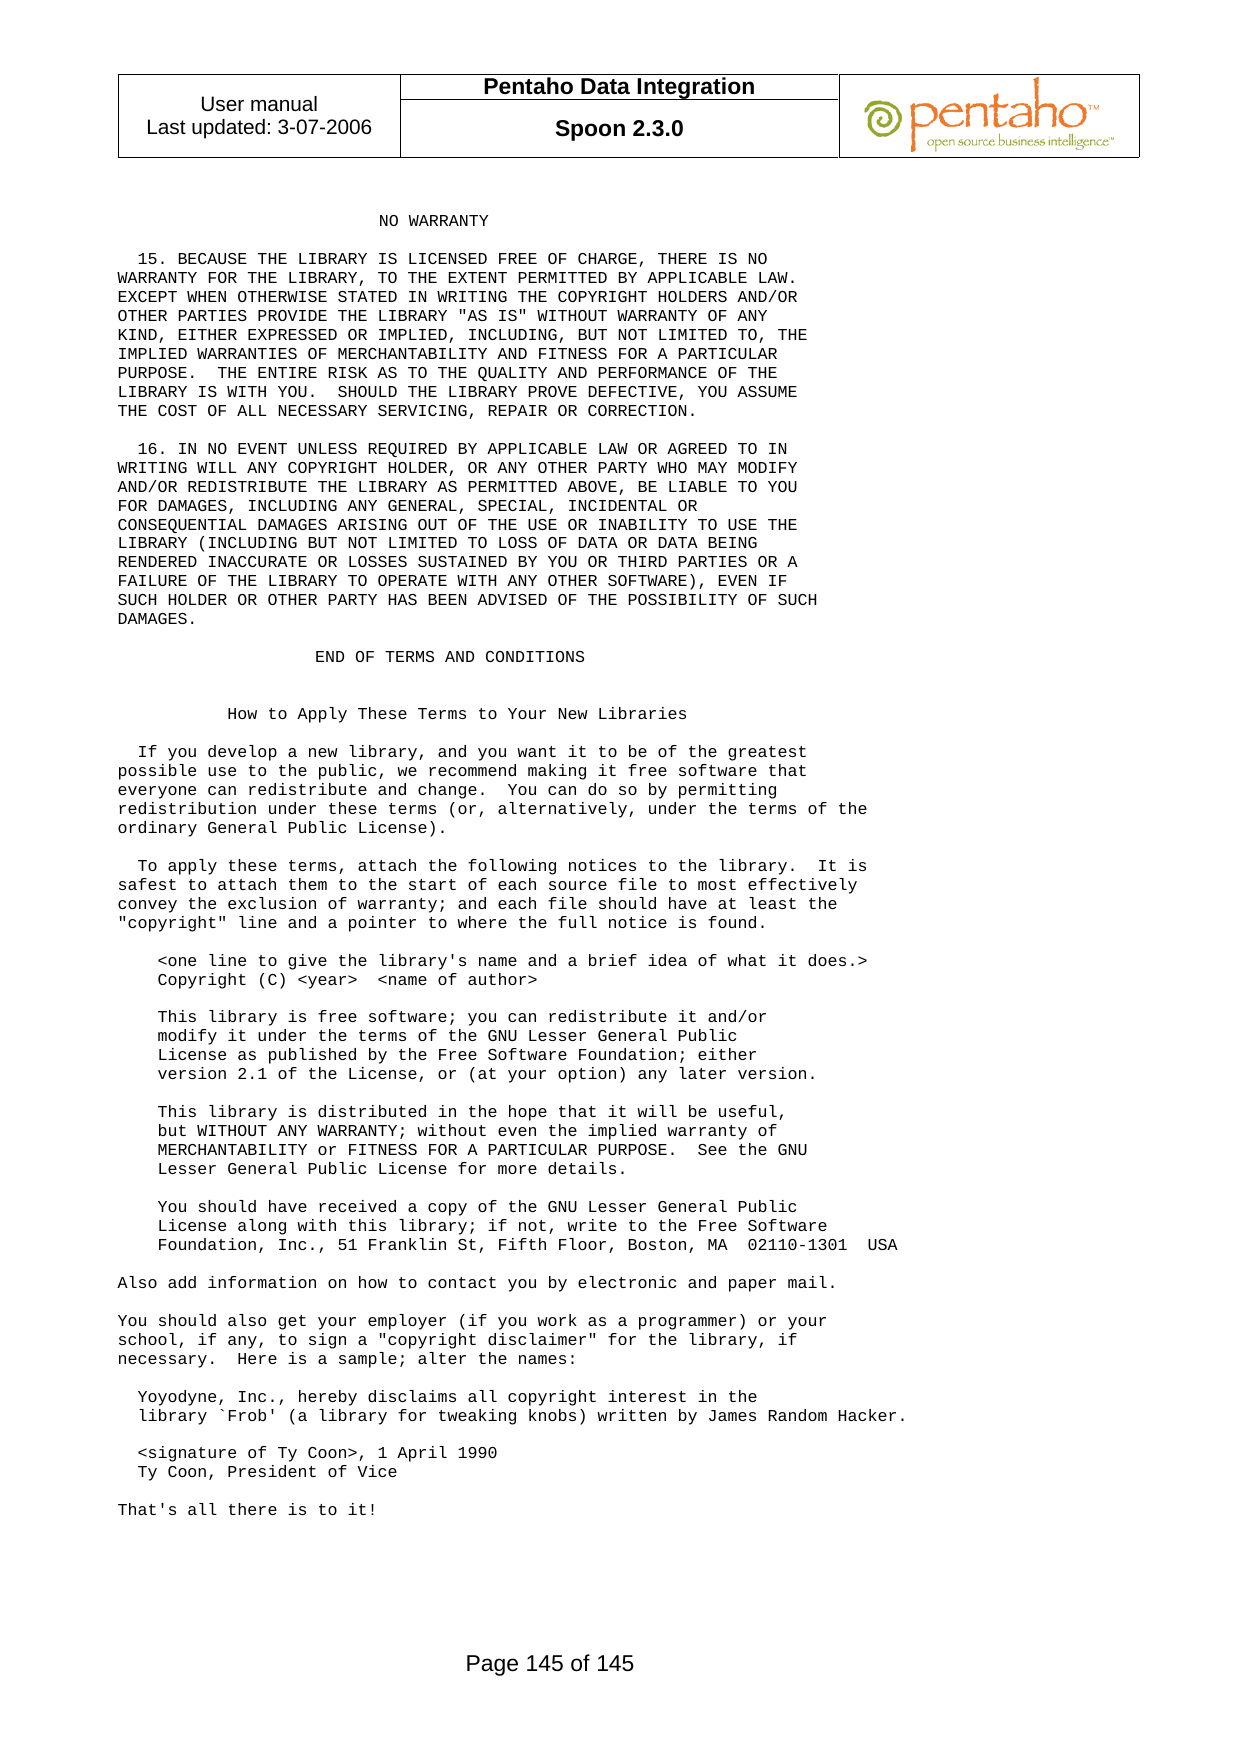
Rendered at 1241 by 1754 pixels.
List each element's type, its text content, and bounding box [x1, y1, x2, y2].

text NO WARRANTY 15. BECAUSE THE LIBRARY IS LICENSED FREE OF CHARGE, THERE IS NO WARRANTY FOR THE LIBRARY, TO THE EXTENT PERMITTED BY APPLICABLE LAW. EXCEPT WHEN OTHERWISE STATED IN WRITING THE COPYRIGHT HOLDERS AND/OR OTHER PARTIES PROVIDE THE LIBRARY "AS IS" WITHOUT WARRANTY OF ANY KIND, EITHER EXPRESSED OR IMPLIED, INCLUDING, BUT NOT LIMITED TO, THE IMPLIED WARRANTIES OF MERCHANTABILITY AND FITNESS FOR A PARTICULAR PURPOSE. THE ENTIRE RISK AS TO THE QUALITY AND PERFORMANCE OF THE LIBRARY IS WITH YOU. SHOULD THE LIBRARY PROVE DEFECTIVE, YOU ASSUME THE COST OF ALL NECESSARY SERVICING, REPAIR OR CORRECTION. 16. IN NO EVENT UNLESS REQUIRED BY APPLICABLE LAW OR AGREED TO IN WRITING WILL ANY COPYRIGHT HOLDER, OR ANY OTHER PARTY WHO MAY MODIFY AND/OR REDISTRIBUTE THE LIBRARY AS PERMITTED ABOVE, BE LIABLE TO YOU FOR DAMAGES, INCLUDING ANY GENERAL, SPECIAL, INCIDENTAL OR CONSEQUENTIAL DAMAGES ARISING OUT OF THE USE OR INABILITY TO USE THE LIBRARY (INCLUDING BUT NOT LIMITED TO LOSS OF DATA OR DATA BEING RENDERED INACCURATE OR LOSSES SUSTAINED BY YOU OR THIRD PARTIES OR A FAILURE OF THE LIBRARY TO OPERATE WITH ANY OTHER SOFTWARE), EVEN IF SUCH HOLDER OR OTHER PARTY HAS BEEN ADVISED OF THE POSSIBILITY OF SUCH DAMAGES. END OF TERMS AND CONDITIONS [117, 213, 1137, 668]
text How to Apply These Terms to Your New Libraries If you develop a new library, and you want it to be of the greatest possible use to the public, we recommend making it free software that everyone can redistribute and change. You can do so by permitting redistribution under these terms (or, alternatively, under the terms of the ordinary General Public License). To apply these terms, attach the following notices to the library. It is safest to attach them to the start of each source file to most effectively convey the exclusion of warranty; and each file should have at least the "copyright" line and a pointer to where the full notice is found. <one line to give the library's name and a brief idea of what it does.> Copyright (C) <year> <name of author> This library is free software; you can redistribute it and/or modify it under the terms of the GNU Lesser General Public License as published by the Free Software Foundation; either version 2.1 of the License, or (at your option) any later version. This library is distributed in the hope that it will be useful, but WITHOUT ANY WARRANTY; without even the implied warranty of MERCHANTABILITY or FITNESS FOR A PARTICULAR PURPOSE. See the GNU Lesser General Public License for more details. You should have received a copy of the GNU Lesser General Public License along with this library; if not, write to the Free Software Foundation, Inc., 51 Franklin St, Fifth Floor, Boston, MA 02110-1301 USA Also add information on how to contact you by electronic and paper mail. You should also get your employer (if you work as a programmer) or your school, if any, to sign a "copyright disclaimer" for the library, if necessary. Here is a sample; alter the names: Yoyodyne, Inc., hereby disclaims all copyright interest in the library `Frob' (a library for tweaking knobs) written by James Random Hacker. <signature of Ty Coon>, 1 April 1990 Ty Coon, President of Vice That's all there is to it! [117, 668, 1137, 1597]
